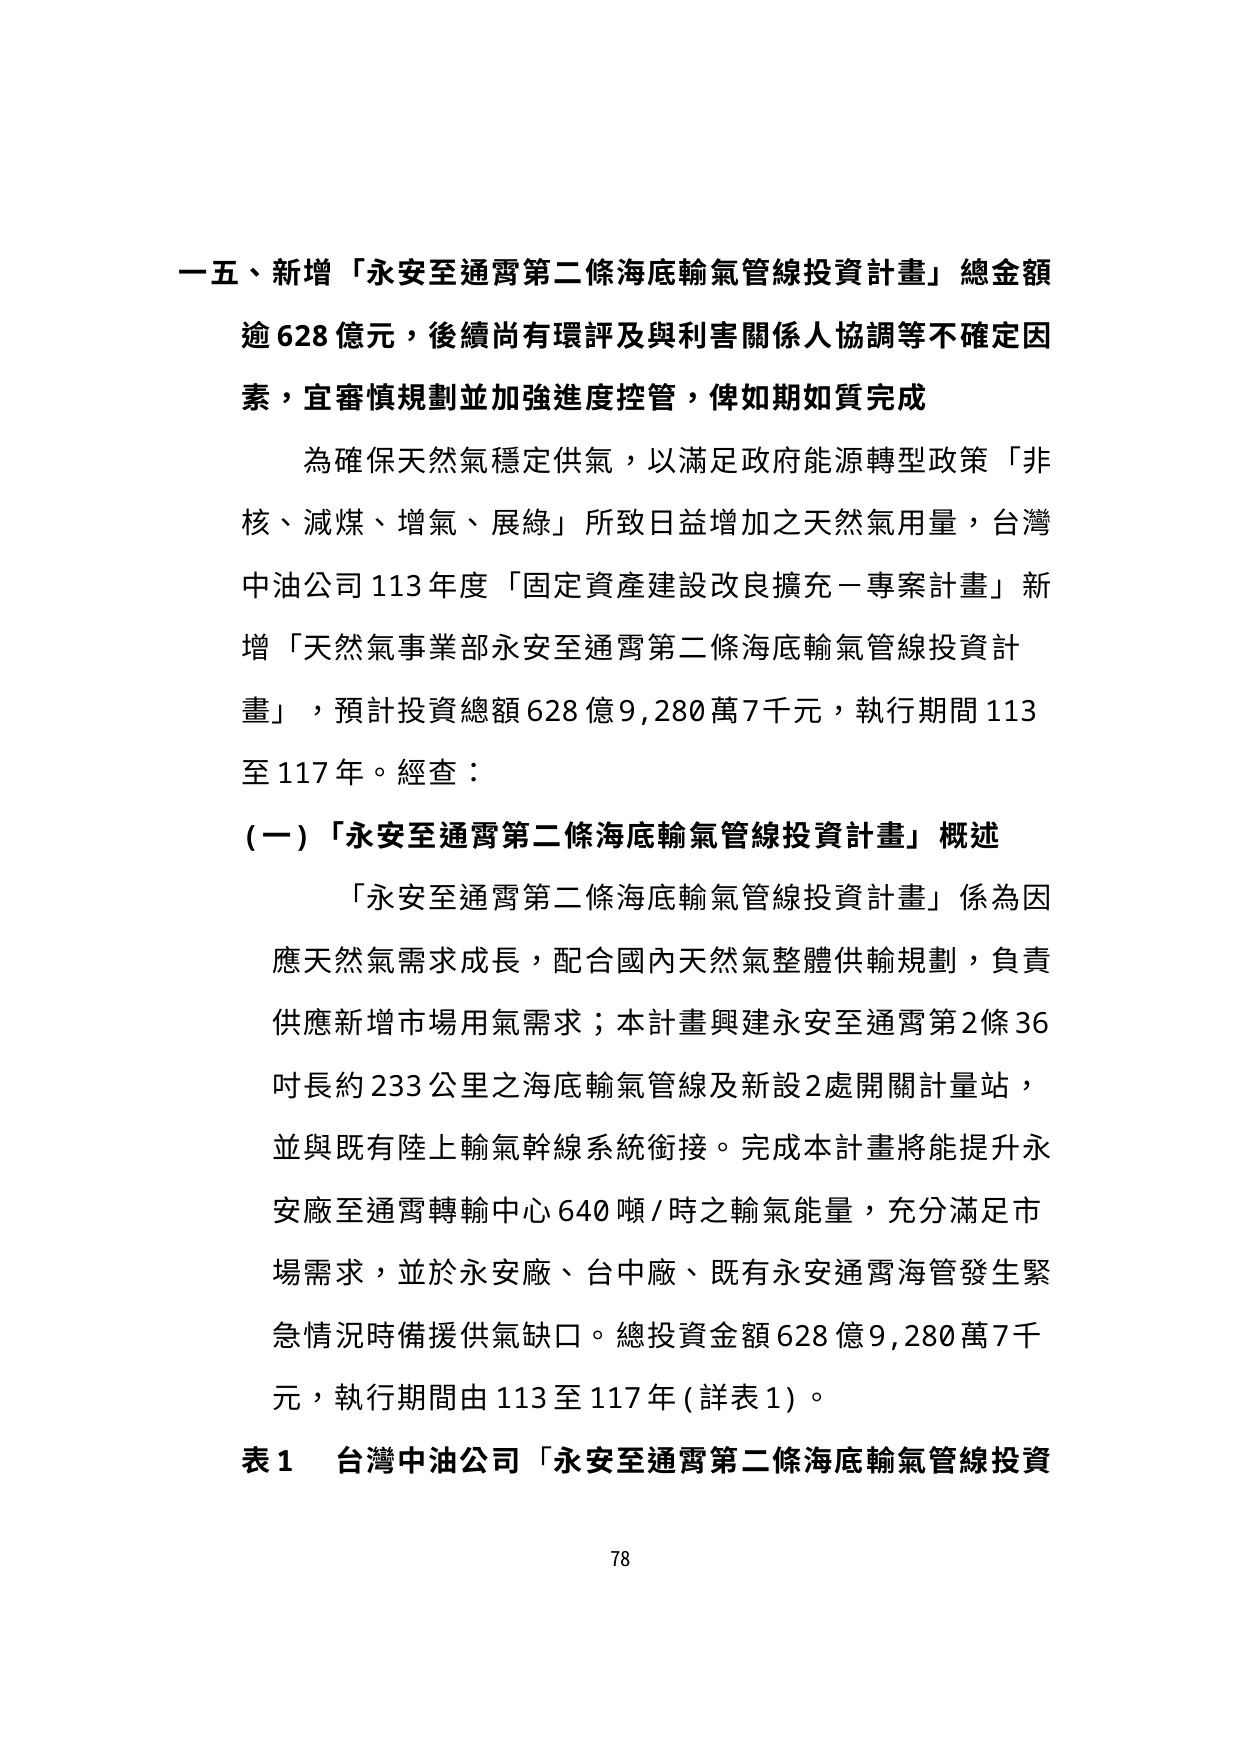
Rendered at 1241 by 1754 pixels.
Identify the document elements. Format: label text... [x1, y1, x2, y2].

text 表1 台灣中油公司「永安至通霄第二條海底輸氣管線投資 [236, 1417, 1063, 1479]
text (一)「永安至通霄第二條海底輸氣管線投資計畫」概述 [236, 792, 1063, 854]
text 為確保天然氣穩定供氣，以滿足政府能源轉型政策「非核、減煤、增氣、展綠」所致日益增加之天然氣用量，台灣中油公司113年度「固定資產建設改良擴充－專案計畫」新增「天然氣事業部永安至通霄第二條海底輸氣管線投資計畫」，預計投資總額628億9,280萬7千元，執行期間113至117年。經查： [236, 417, 1063, 792]
text 一五、新增「永安至通霄第二條海底輸氣管線投資計畫」總金額逾628億元，後續尚有環評及與利害關係人協調等不確定因素，宜審慎規劃並加強進度控管，俾如期如質完成 [177, 229, 1063, 417]
text 「永安至通霄第二條海底輸氣管線投資計畫」係為因應天然氣需求成長，配合國內天然氣整體供輸規劃，負責供應新增市場用氣需求；本計畫興建永安至通霄第2條36吋長約233公里之海底輸氣管線及新設2處開關計量站，並與既有陸上輸氣幹線系統銜接。完成本計畫將能提升永安廠至通霄轉輸中心640噸/時之輸氣能量，充分滿足市場需求，並於永安廠、台中廠、既有永安通霄海管發生緊急情況時備援供氣缺口。總投資金額628億9,280萬7千元，執行期間由113至117年(詳表1)。 [266, 854, 1063, 1417]
